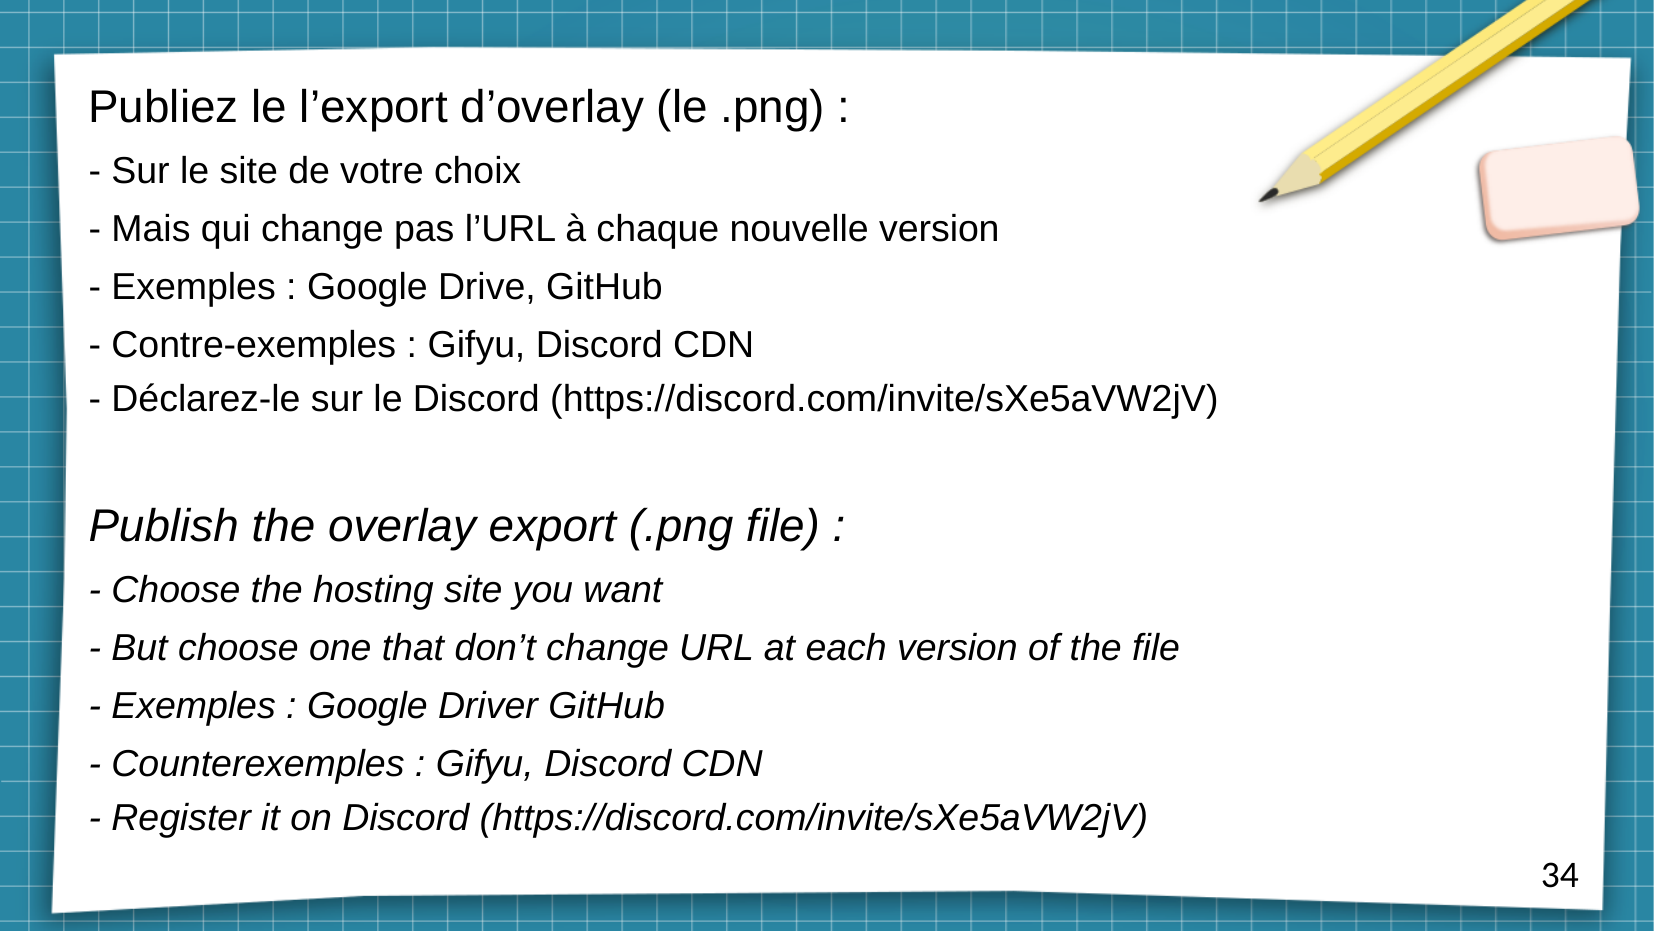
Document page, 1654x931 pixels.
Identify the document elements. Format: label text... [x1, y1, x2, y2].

list Publiez le l’export d’overlay (le .png) : - Sur le site de votre choix - Mais qui change pas l’URL à chaque nouvelle version - Exemples : Google Drive, GitHub - Contre-exemples : Gifyu, Discord CDN - Déclarez-le sur le Discord (https://discord.com/invite/sXe5aVW2jV) Publish the overlay export (.png file) : - Choose the hosting site you want - But choose one that don’t change URL at each version of the file - Exemples : Google Driver GitHub - Counterexemples : Gifyu, Discord CDN - Register it on Discord (https://discord.com/invite/sXe5aVW2jV) [88, 82, 1577, 872]
text_box 34 [1525, 842, 1598, 904]
